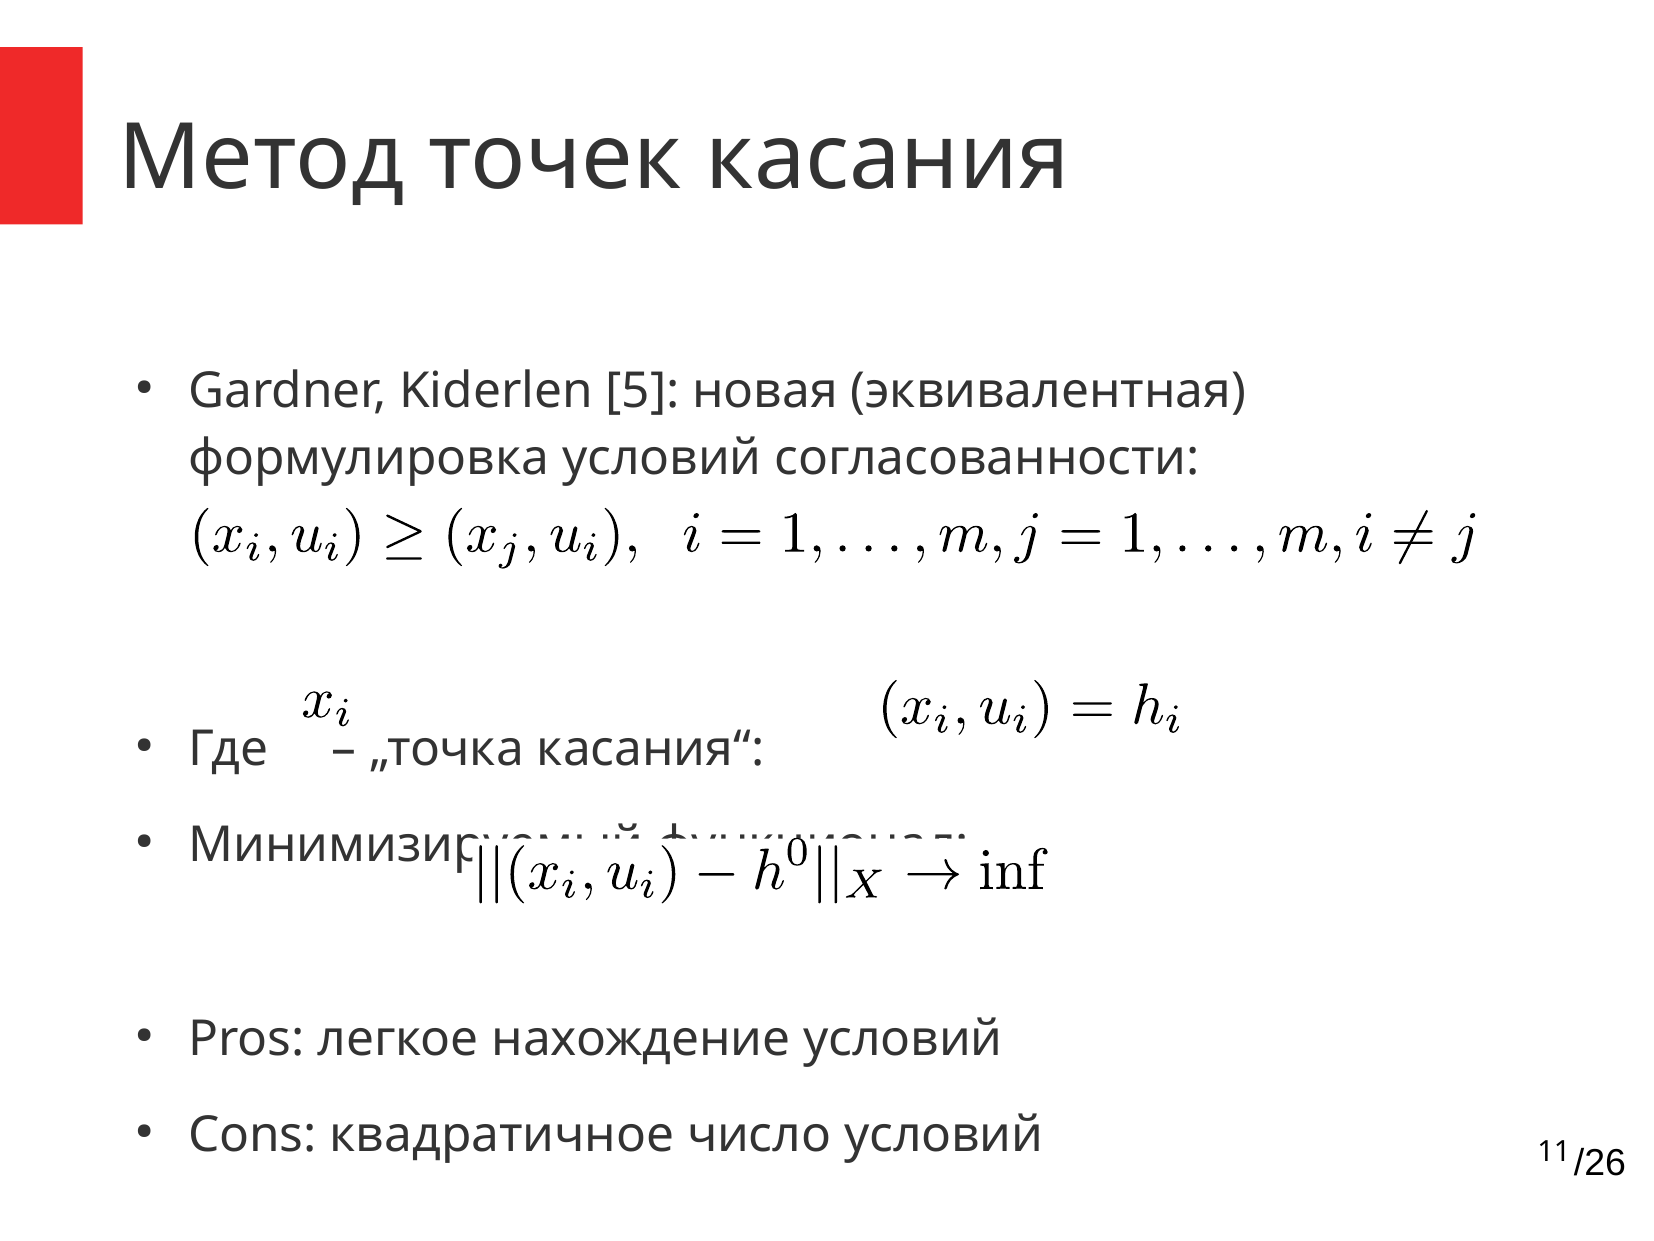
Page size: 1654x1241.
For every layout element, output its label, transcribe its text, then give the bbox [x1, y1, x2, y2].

text_box [877, 679, 1182, 739]
text_box [301, 691, 351, 727]
list Gardner, Kiderlen [5]: новая (эквивалентная) формулировка условий согласованности: Где – „точка касания“: Минимизируемый функционал: Pros: легкое нахождение условий Cons: квадратичное число условий [118, 354, 1536, 1170]
text_box [472, 837, 1050, 904]
text_box /26 [1559, 1134, 1654, 1205]
title Метод точек касания [118, 49, 1571, 257]
text_box [188, 507, 1480, 569]
